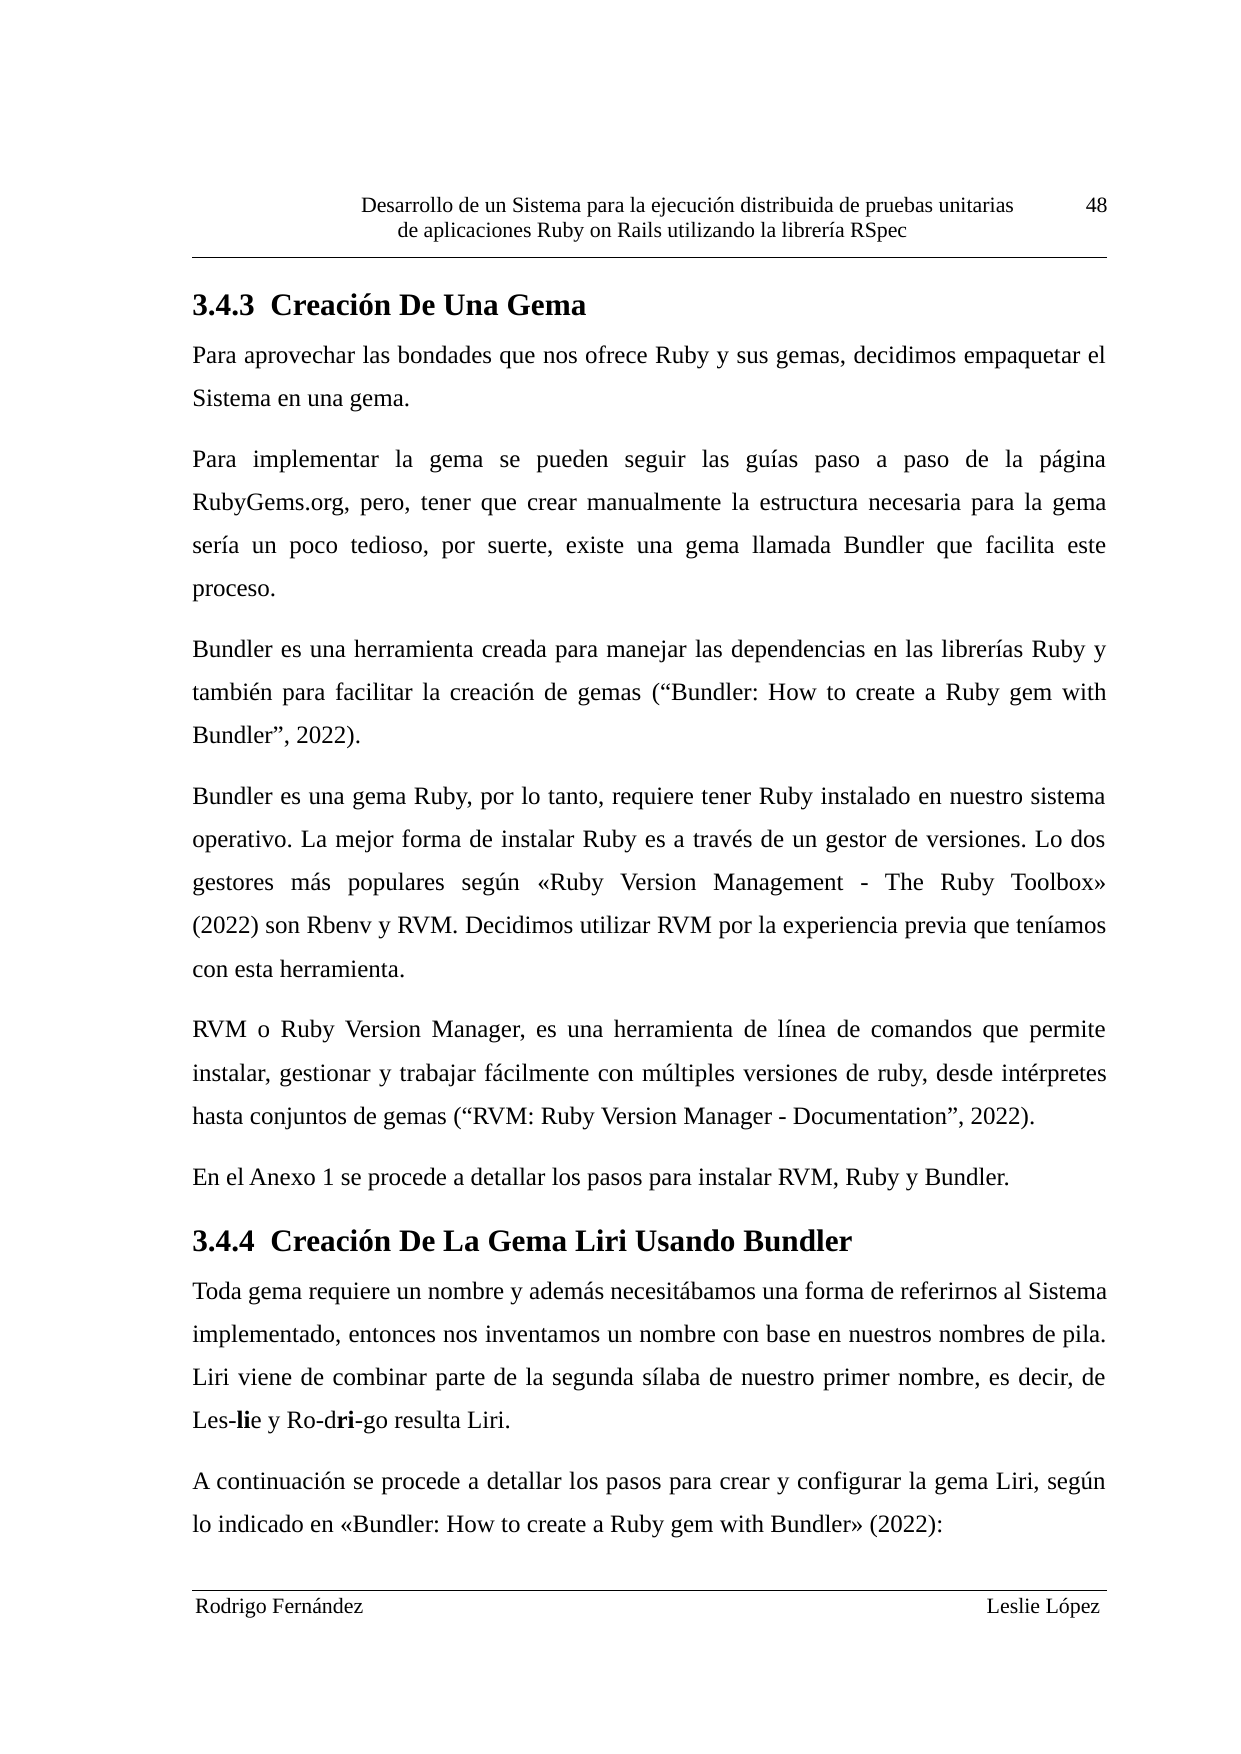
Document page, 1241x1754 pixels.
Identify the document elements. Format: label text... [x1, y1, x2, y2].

text Bundler es una herramienta creada para manejar las dependencias en las librerías Ruby y también para facilitar la creación de gemas (“Bundler: How to create a Ruby gem with Bundler”, 2022)⁠. [192, 634, 1107, 749]
text Para implementar la gema se pueden seguir las guías paso a paso de la página RubyGems.org, pero, tener que crear manualmente la estructura necesaria para la gema sería un poco tedioso, por suerte, existe una gema llamada Bundler que facilita este proceso. [192, 444, 1107, 602]
text Bundler es una gema Ruby, por lo tanto, requiere tener Ruby instalado en nuestro sistema operativo. La mejor forma de instalar Ruby es a través de un gestor de versiones. Lo dos gestores más populares según «Ruby Version Management - The Ruby Toolbox» (2022)⁠ son Rbenv y RVM. Decidimos utilizar RVM por la experiencia previa que teníamos con esta herramienta. [192, 781, 1107, 982]
text RVM o Ruby Version Manager, es una herramienta de línea de comandos que permite instalar, gestionar y trabajar fácilmente con múltiples versiones de ruby, desde intérpretes hasta conjuntos de gemas (“RVM: Ruby Version Manager - Documentation”, 2022)⁠. [192, 1014, 1107, 1129]
subtitle Creación de la Gema Liri usando Bundler [192, 1222, 1107, 1258]
text Para aprovechar las bondades que nos ofrece Ruby y sus gemas, decidimos empaquetar el Sistema en una gema. [192, 340, 1107, 412]
text Toda gema requiere un nombre y además necesitábamos una forma de referirnos al Sistema implementado, entonces nos inventamos un nombre con base en nuestros nombres de pila. Liri viene de combinar parte de la segunda sílaba de nuestro primer nombre, es decir, de Les-lie y Ro-dri-go resulta Liri. [192, 1276, 1107, 1434]
text En el Anexo 1 se procede a detallar los pasos para instalar RVM, Ruby y Bundler. [192, 1162, 1107, 1190]
text A continuación se procede a detallar los pasos para crear y configurar la gema Liri, según lo indicado en «Bundler: How to create a Ruby gem with Bundler» (2022): [192, 1466, 1107, 1538]
subtitle Creación de Una Gema [192, 286, 1107, 322]
